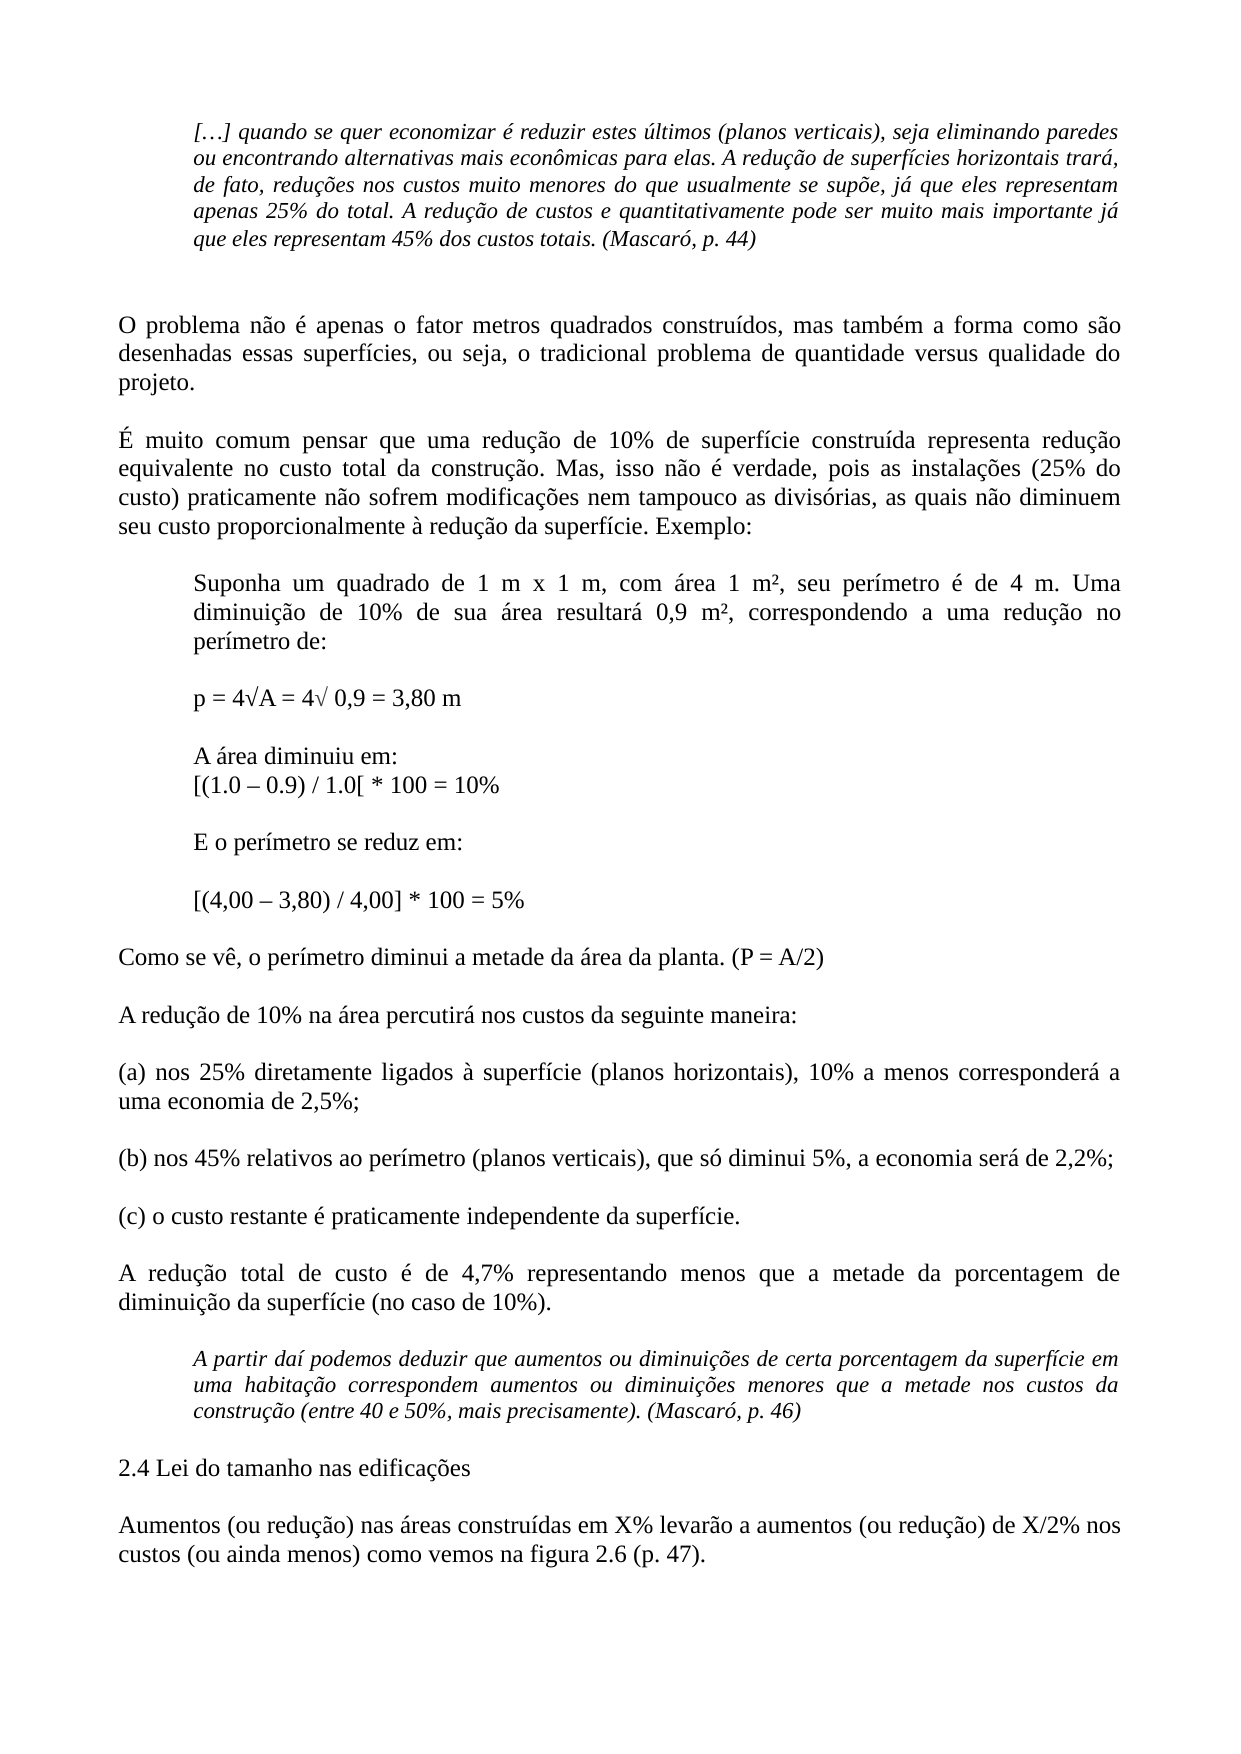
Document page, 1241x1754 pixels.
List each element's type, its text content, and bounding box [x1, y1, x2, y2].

text O problema não é apenas o fator metros quadrados construídos, mas também a forma como são desenhadas essas superfícies, ou seja, o tradicional problema de quantidade versus qualidade do projeto. [118, 310, 1122, 396]
text A redução de 10% na área percutirá nos custos da seguinte maneira: [118, 1000, 1122, 1028]
list Suponha um quadrado de 1 m x 1 m, com área 1 m², seu perímetro é de 4 m. Uma diminuição de 10% de sua área resultará 0,9 m², correspondendo a uma redução no perímetro de: [156, 568, 1122, 655]
text É muito comum pensar que uma redução de 10% de superfície construída representa redução equivalente no custo total da construção. Mas, isso não é verdade, pois as instalações (25% do custo) praticamente não sofrem modificações nem tampouco as divisórias, as quais não diminuem seu custo proporcionalmente à redução da superfície. Exemplo: [118, 425, 1122, 540]
text A redução total de custo é de 4,7% representando menos que a metade da porcentagem de diminuição da superfície (no caso de 10%). [118, 1258, 1122, 1316]
text Aumentos (ou redução) nas áreas construídas em X% levarão a aumentos (ou redução) de X/2% nos custos (ou ainda menos) como vemos na figura 2.6 (p. 47). [118, 1510, 1122, 1568]
text 2.4 Lei do tamanho nas edificações [118, 1453, 1122, 1481]
text Como se vê, o perímetro diminui a metade da área da planta. (P = A/2) [118, 942, 1122, 971]
text (a) nos 25% diretamente ligados à superfície (planos horizontais), 10% a menos corresponderá a uma economia de 2,5%; [118, 1057, 1122, 1115]
list [(4,00 – 3,80) / 4,00] * 100 = 5% [156, 885, 1122, 913]
list [(1.0 – 0.9) / 1.0[ * 100 = 10% [156, 770, 1122, 798]
list p = 4√A = 4√ 0,9 = 3,80 m [156, 683, 1122, 712]
list A área diminuiu em: [156, 741, 1122, 770]
list E o perímetro se reduz em: [156, 827, 1122, 856]
list A partir daí podemos deduzir que aumentos ou diminuições de certa porcentagem da superfície em uma habitação correspondem aumentos ou diminuições menores que a metade nos custos da construção (entre 40 e 50%, mais precisamente). (Mascaró, p. 46) [156, 1345, 1122, 1424]
text (c) o custo restante é praticamente independente da superfície. [118, 1201, 1122, 1230]
text (b) nos 45% relativos ao perímetro (planos verticais), que só diminui 5%, a economia será de 2,2%; [118, 1143, 1122, 1172]
list […] quando se quer economizar é reduzir estes últimos (planos verticais), seja eliminando paredes ou encontrando alternativas mais econômicas para elas. A redução de superfícies horizontais trará, de fato, reduções nos custos muito menores do que usualmente se supõe, já que eles representam apenas 25% do total. A redução de custos e quantitativamente pode ser muito mais importante já que eles representam 45% dos custos totais. (Mascaró, p. 44) [156, 118, 1122, 252]
